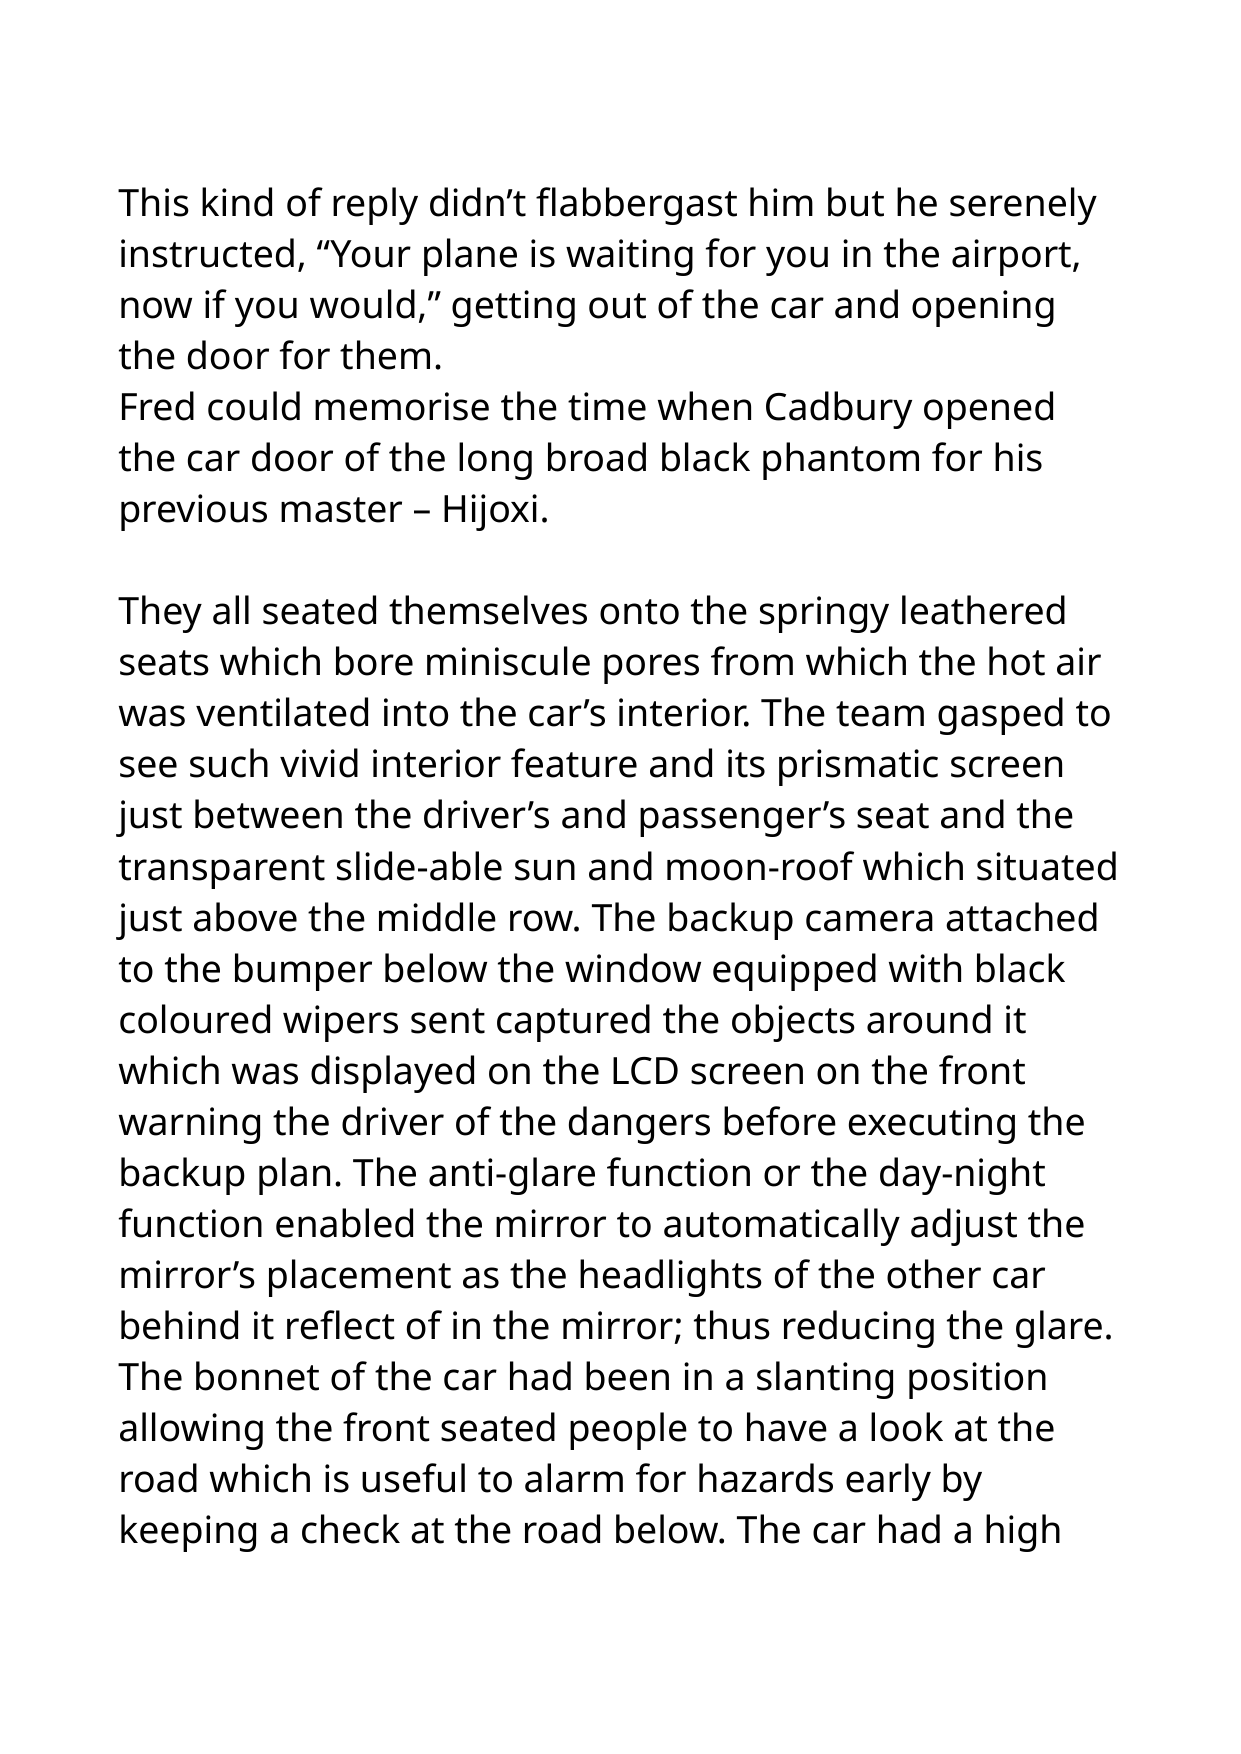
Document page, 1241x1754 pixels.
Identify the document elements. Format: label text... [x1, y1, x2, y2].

text Fred could memorise the time when Cadbury opened the car door of the long broad black phantom for his previous master – Hijoxi. [118, 381, 1122, 534]
text They all seated themselves onto the springy leathered seats which bore miniscule pores from which the hot air was ventilated into the car’s interior. The team gasped to see such vivid interior feature and its prismatic screen just between the driver’s and passenger’s seat and the transparent slide-able sun and moon-roof which situated just above the middle row. The backup camera attached to the bumper below the window equipped with black coloured wipers sent captured the objects around it which was displayed on the LCD screen on the front warning the driver of the dangers before executing the backup plan. The anti-glare function or the day-night function enabled the mirror to automatically adjust the mirror’s placement as the headlights of the other car behind it reflect of in the mirror; thus reducing the glare. The bonnet of the car had been in a slanting position allowing the front seated people to have a look at the road which is useful to alarm for hazards early by keeping a check at the road below. The car had a high [118, 585, 1122, 1554]
text This kind of reply didn’t flabbergast him but he serenely instructed, “Your plane is waiting for you in the airport, now if you would,” getting out of the car and opening the door for them. [118, 176, 1122, 381]
